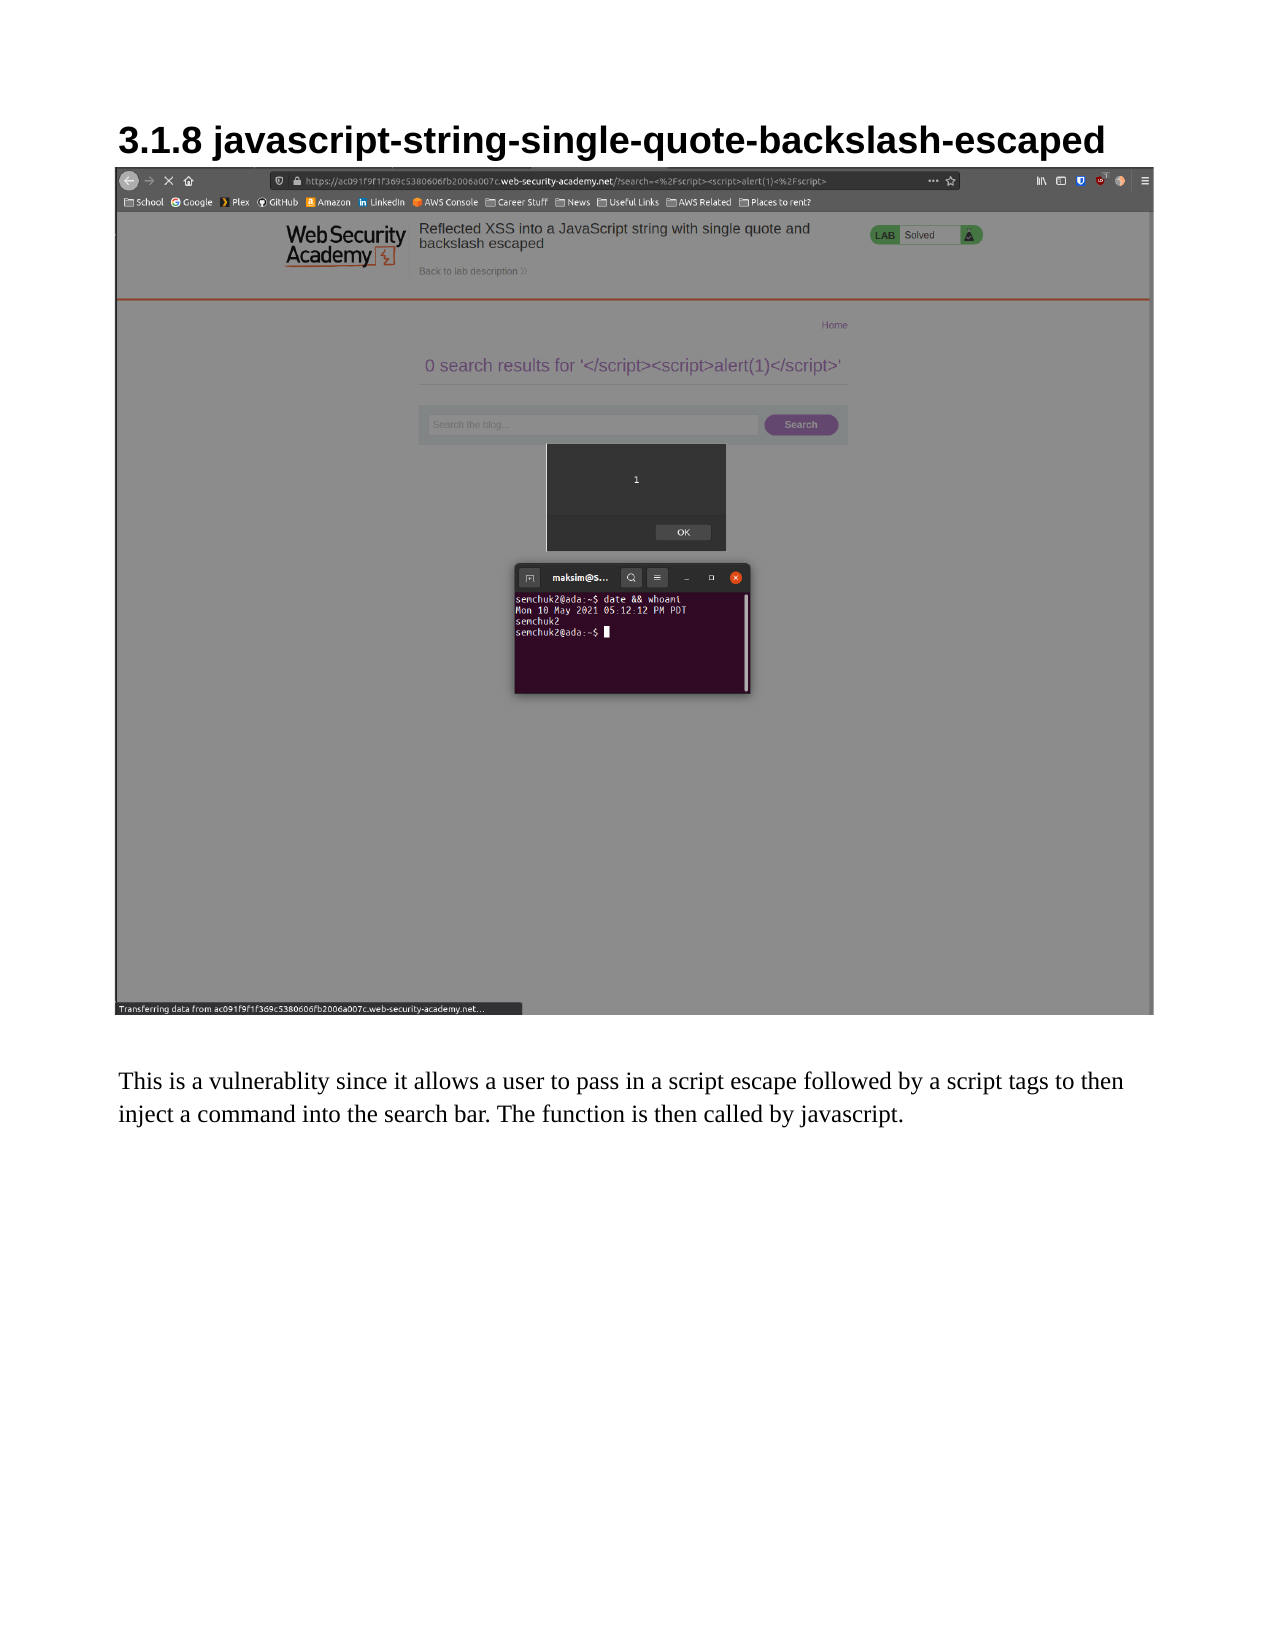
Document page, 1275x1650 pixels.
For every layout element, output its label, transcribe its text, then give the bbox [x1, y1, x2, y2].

picture [114, 167, 1154, 1015]
subtitle 3.1.8 javascript-string-single-quote-backslash-escaped [118, 118, 1157, 162]
text This is a vulnerablity since it allows a user to pass in a script escape followed by a script tags to then inject a command into the search bar. The function is then called by javascript. [118, 1066, 1157, 1128]
